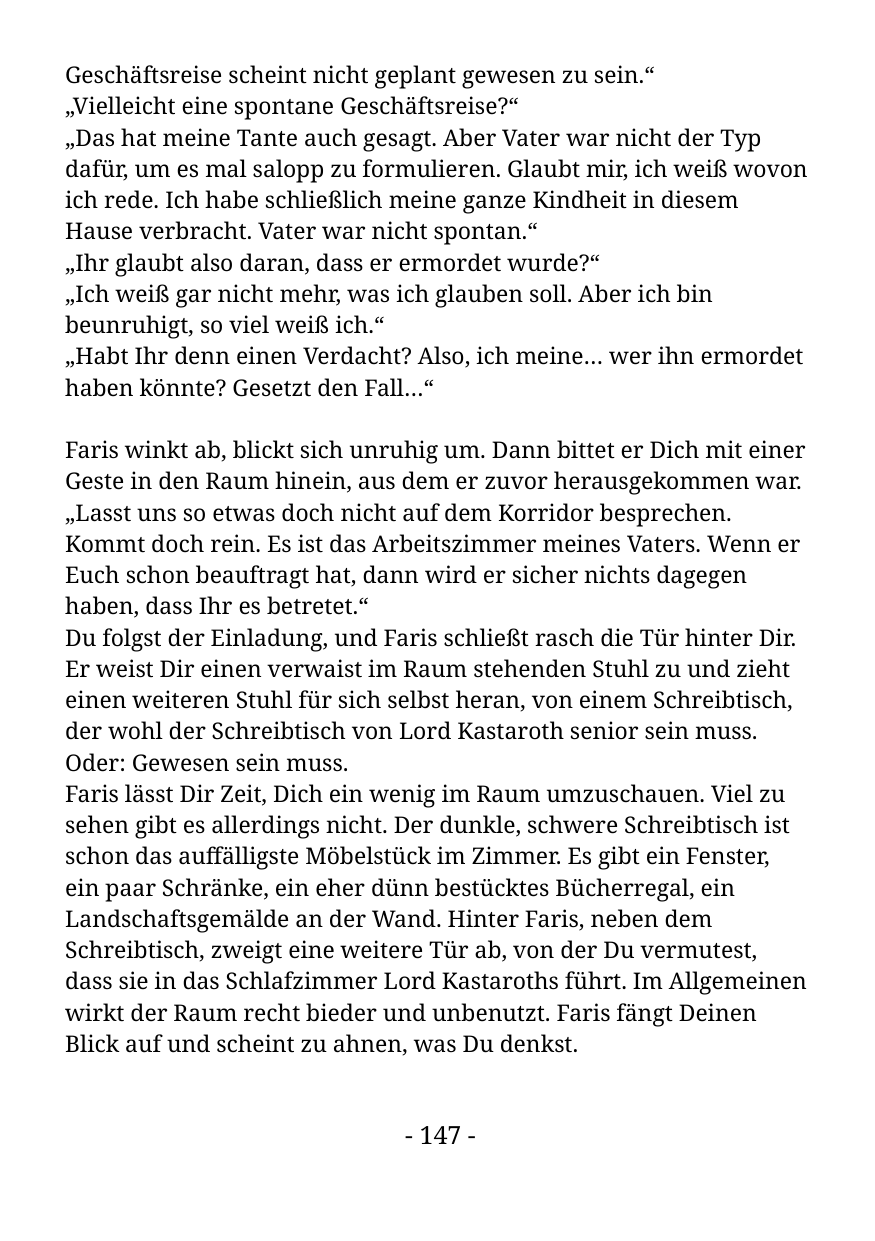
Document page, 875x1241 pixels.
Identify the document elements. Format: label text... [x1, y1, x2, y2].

text Faris winkt ab, blickt sich unruhig um. Dann bittet er Dich mit einer Geste in den Raum hinein, aus dem er zuvor herausgekommen war. [65, 434, 809, 497]
text „Ich weiß gar nicht mehr, was ich glauben soll. Aber ich bin beunruhigt, so viel weiß ich.“ [65, 278, 809, 340]
text Du folgst der Einladung, und Faris schließt rasch die Tür hinter Dir. Er weist Dir einen verwaist im Raum stehenden Stuhl zu und zieht einen weiteren Stuhl für sich selbst heran, von einem Schreibtisch, der wohl der Schreibtisch von Lord Kastaroth senior sein muss. Oder: Gewesen sein muss. [65, 622, 809, 778]
text „Lasst uns so etwas doch nicht auf dem Korridor besprechen. Kommt doch rein. Es ist das Arbeitszimmer meines Vaters. Wenn er Euch schon beauftragt hat, dann wird er sicher nichts dagegen haben, dass Ihr es betretet.“ [65, 497, 809, 622]
text „Habt Ihr denn einen Verdacht? Also, ich meine… wer ihn ermordet haben könnte? Gesetzt den Fall…“ [65, 340, 809, 403]
text Geschäftsreise scheint nicht geplant gewesen zu sein.“ [65, 59, 809, 90]
text Faris lässt Dir Zeit, Dich ein wenig im Raum umzuschauen. Viel zu sehen gibt es allerdings nicht. Der dunkle, schwere Schreibtisch ist schon das auffälligste Möbelstück im Zimmer. Es gibt ein Fenster, ein paar Schränke, ein eher dünn bestücktes Bücherregal, ein Landschaftsgemälde an der Wand. Hinter Faris, neben dem Schreibtisch, zweigt eine weitere Tür ab, von der Du vermutest, dass sie in das Schlafzimmer Lord Kastaroths führt. Im Allgemeinen wirkt der Raum recht bieder und unbenutzt. Faris fängt Deinen Blick auf und scheint zu ahnen, was Du denkst. [65, 778, 809, 1059]
text „Das hat meine Tante auch gesagt. Aber Vater war nicht der Typ dafür, um es mal salopp zu formulieren. Glaubt mir, ich weiß wovon ich rede. Ich habe schließlich meine ganze Kindheit in diesem Hause verbracht. Vater war nicht spontan.“ [65, 122, 809, 247]
text „Ihr glaubt also daran, dass er ermordet wurde?“ [65, 247, 809, 278]
text „Vielleicht eine spontane Geschäftsreise?“ [65, 90, 809, 122]
